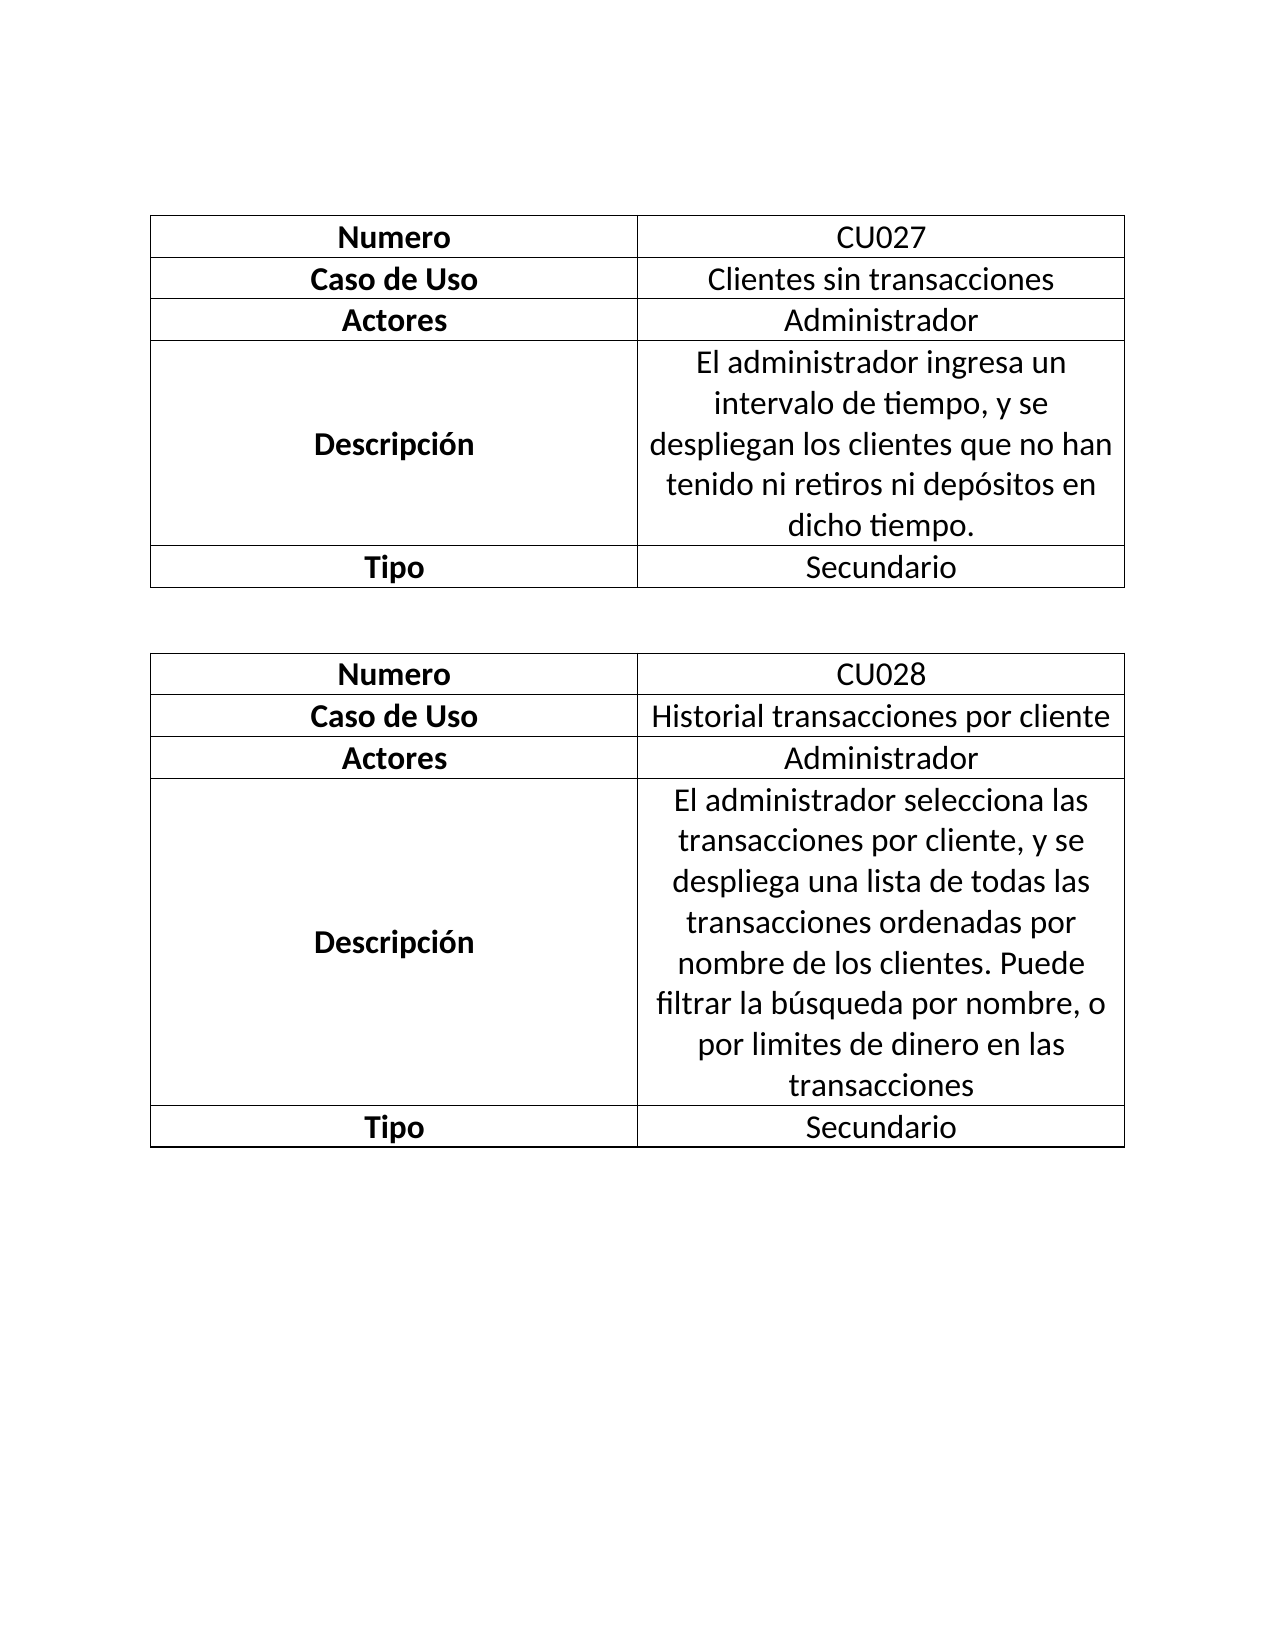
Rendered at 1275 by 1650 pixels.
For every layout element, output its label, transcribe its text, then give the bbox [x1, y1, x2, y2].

table_cell Descripción [151, 779, 637, 1104]
table_cell Actores [151, 299, 637, 340]
table_cell El administrador selecciona las transacciones por cliente, y se despliega una lista de todas las transacciones ordenadas por nombre de los clientes. Puede filtrar la búsqueda por nombre, o por limites de dinero en las transacciones [638, 779, 1124, 1104]
table_cell Actores [151, 737, 637, 778]
table_cell Tipo [151, 546, 637, 587]
table_cell Administrador [638, 737, 1124, 778]
table_cell Secundario [638, 546, 1124, 587]
table_cell Caso de Uso [151, 695, 637, 736]
table_header CU028 [638, 654, 1124, 694]
table_cell Caso de Uso [151, 258, 637, 298]
table_header Numero [151, 654, 637, 694]
table_cell Administrador [638, 299, 1124, 340]
table_cell Descripción [151, 341, 637, 545]
table_header Numero [151, 216, 637, 257]
table_cell Historial transacciones por cliente [638, 695, 1124, 736]
table_cell Secundario [638, 1106, 1124, 1146]
table_header CU027 [638, 216, 1124, 257]
table_cell Clientes sin transacciones [638, 258, 1124, 298]
table_cell El administrador ingresa un intervalo de tiempo, y se despliegan los clientes que no han tenido ni retiros ni depósitos en dicho tiempo. [638, 341, 1124, 545]
table_cell Tipo [151, 1106, 637, 1146]
